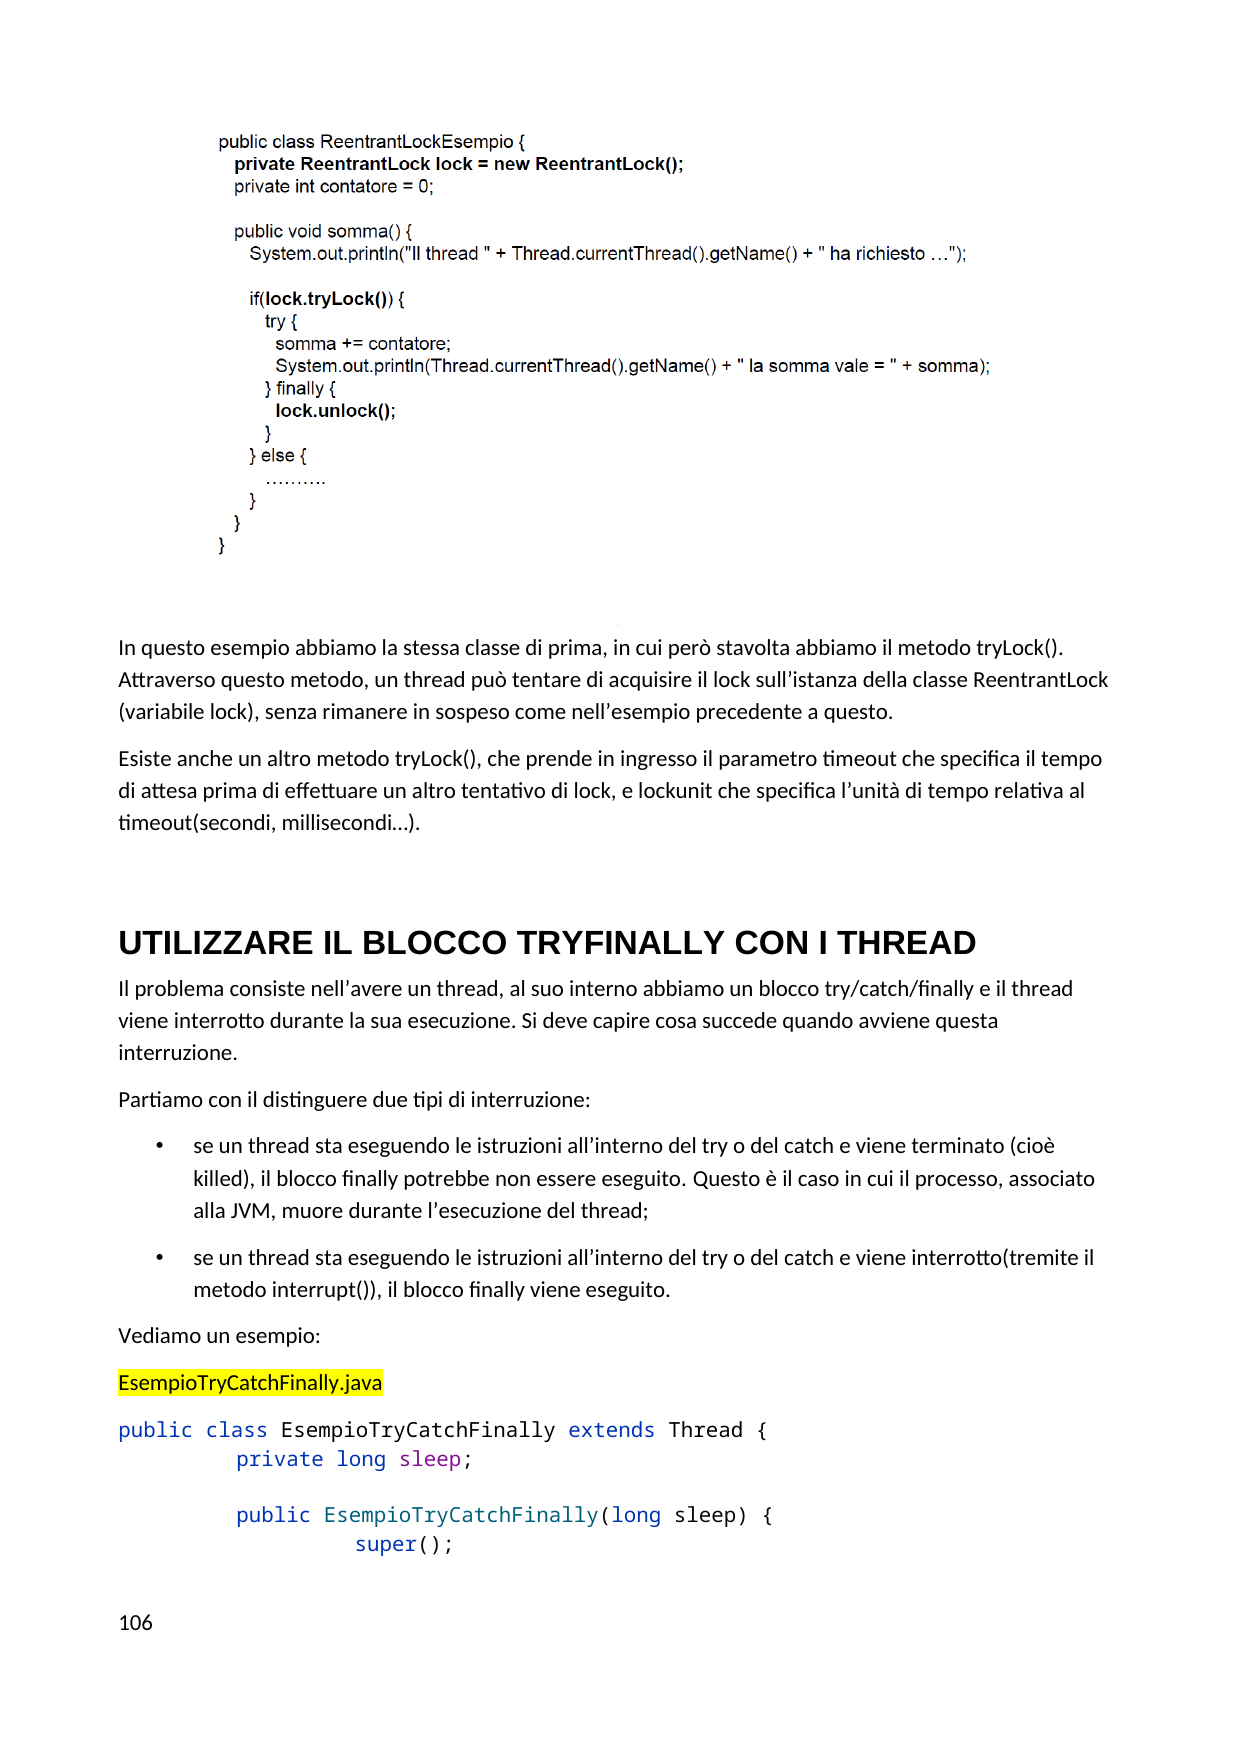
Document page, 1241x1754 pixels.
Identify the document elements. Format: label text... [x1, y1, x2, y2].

list se un thread sta eseguendo le istruzioni all’interno del try o del catch e viene terminato (cioè killed), il blocco finally potrebbe non essere eseguito. Questo è il caso in cui il processo, associato alla JVM, muore durante l’esecuzione del thread; [156, 1132, 1122, 1224]
text Esiste anche un altro metodo tryLock(), che prende in ingresso il parametro timeout che specifica il tempo di attesa prima di effettuare un altro tentativo di lock, e lockunit che specifica l’unità di tempo relativa al timeout(secondi, millisecondi…). [118, 744, 1122, 836]
list se un thread sta eseguendo le istruzioni all’interno del try o del catch e viene interrotto(tremite il metodo interrupt()), il blocco finally viene eseguito. [156, 1243, 1122, 1303]
text Vediamo un esempio: [118, 1322, 1122, 1350]
text EsempioTryCatchFinally.java [118, 1368, 1122, 1396]
picture [211, 127, 1029, 629]
text In questo esempio abbiamo la stessa classe di prima, in cui però stavolta abbiamo il metodo tryLock(). Attraverso questo metodo, un thread può tentare di acquisire il lock sull’istanza della classe ReentrantLock (variabile lock), senza rimanere in sospeso come nell’esempio precedente a questo. [118, 633, 1122, 725]
text public class EsempioTryCatchFinally extends Thread { private long sleep; public EsempioTryCatchFinally(long sleep) { super(); [118, 1415, 1122, 1557]
text Il problema consiste nell’avere un thread, al suo interno abbiamo un blocco try/catch/finally e il thread viene interrotto durante la sua esecuzione. Si deve capire cosa succede quando avviene questa interruzione. [118, 974, 1122, 1066]
subtitle UTILIZZARE IL BLOCCO TRYFINALLY CON I THREAD [118, 922, 1122, 961]
text Partiamo con il distinguere due tipi di interruzione: [118, 1085, 1122, 1113]
